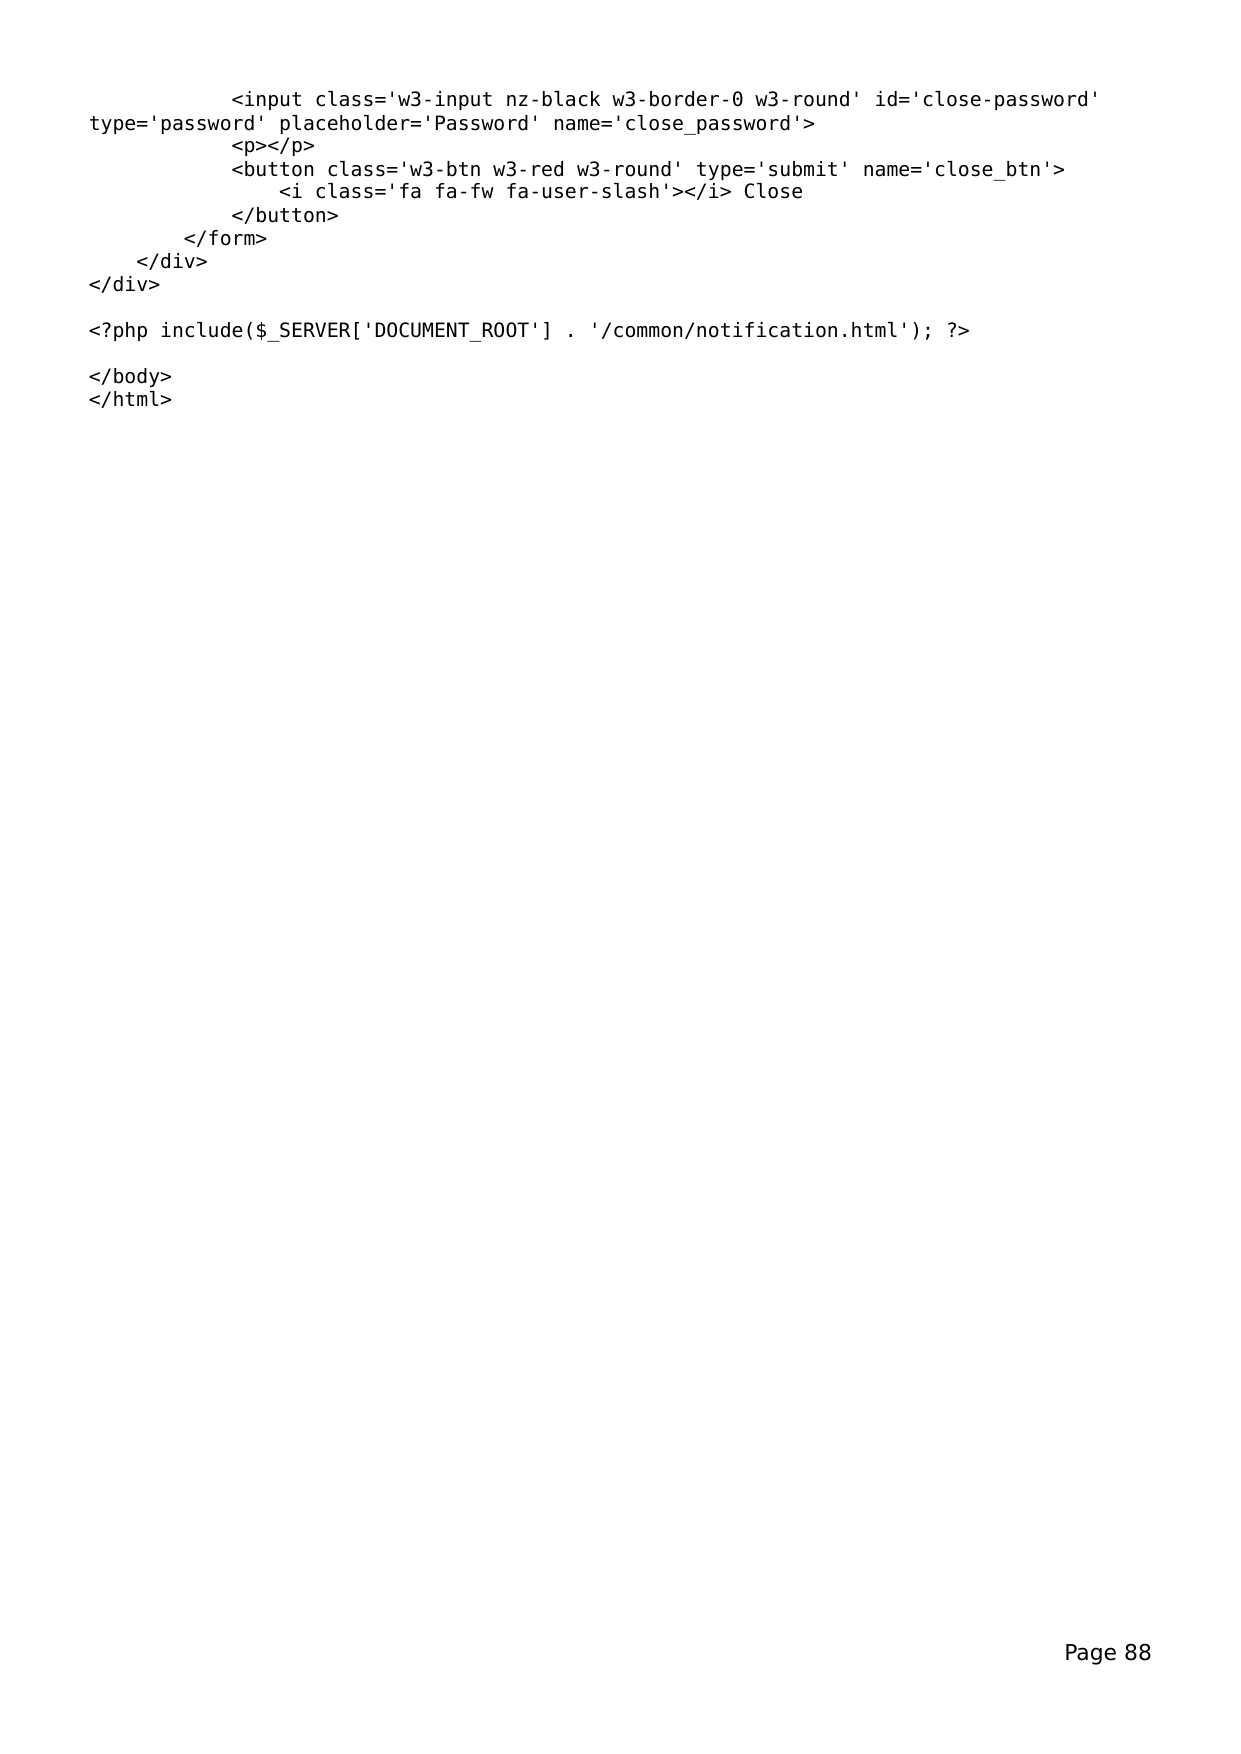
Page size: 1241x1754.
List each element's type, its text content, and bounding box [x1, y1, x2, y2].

text </button> [88, 204, 1152, 227]
text <i class='fa fa-fw fa-user-slash'></i> Close [88, 181, 1152, 204]
text </form> [88, 227, 1152, 250]
text <input class='w3-input nz-black w3-border-0 w3-round' id='close-password' type='password' placeholder='Password' name='close_password'> [88, 88, 1152, 134]
text <p></p> [88, 134, 1152, 158]
text <?php include($_SERVER['DOCUMENT_ROOT'] . '/common/notification.html'); ?> [88, 319, 1152, 342]
text </div> [88, 250, 1152, 273]
text </body> [88, 365, 1152, 388]
text <button class='w3-btn w3-red w3-round' type='submit' name='close_btn'> [88, 158, 1152, 181]
text </html> [88, 388, 1152, 411]
text </div> [88, 273, 1152, 296]
